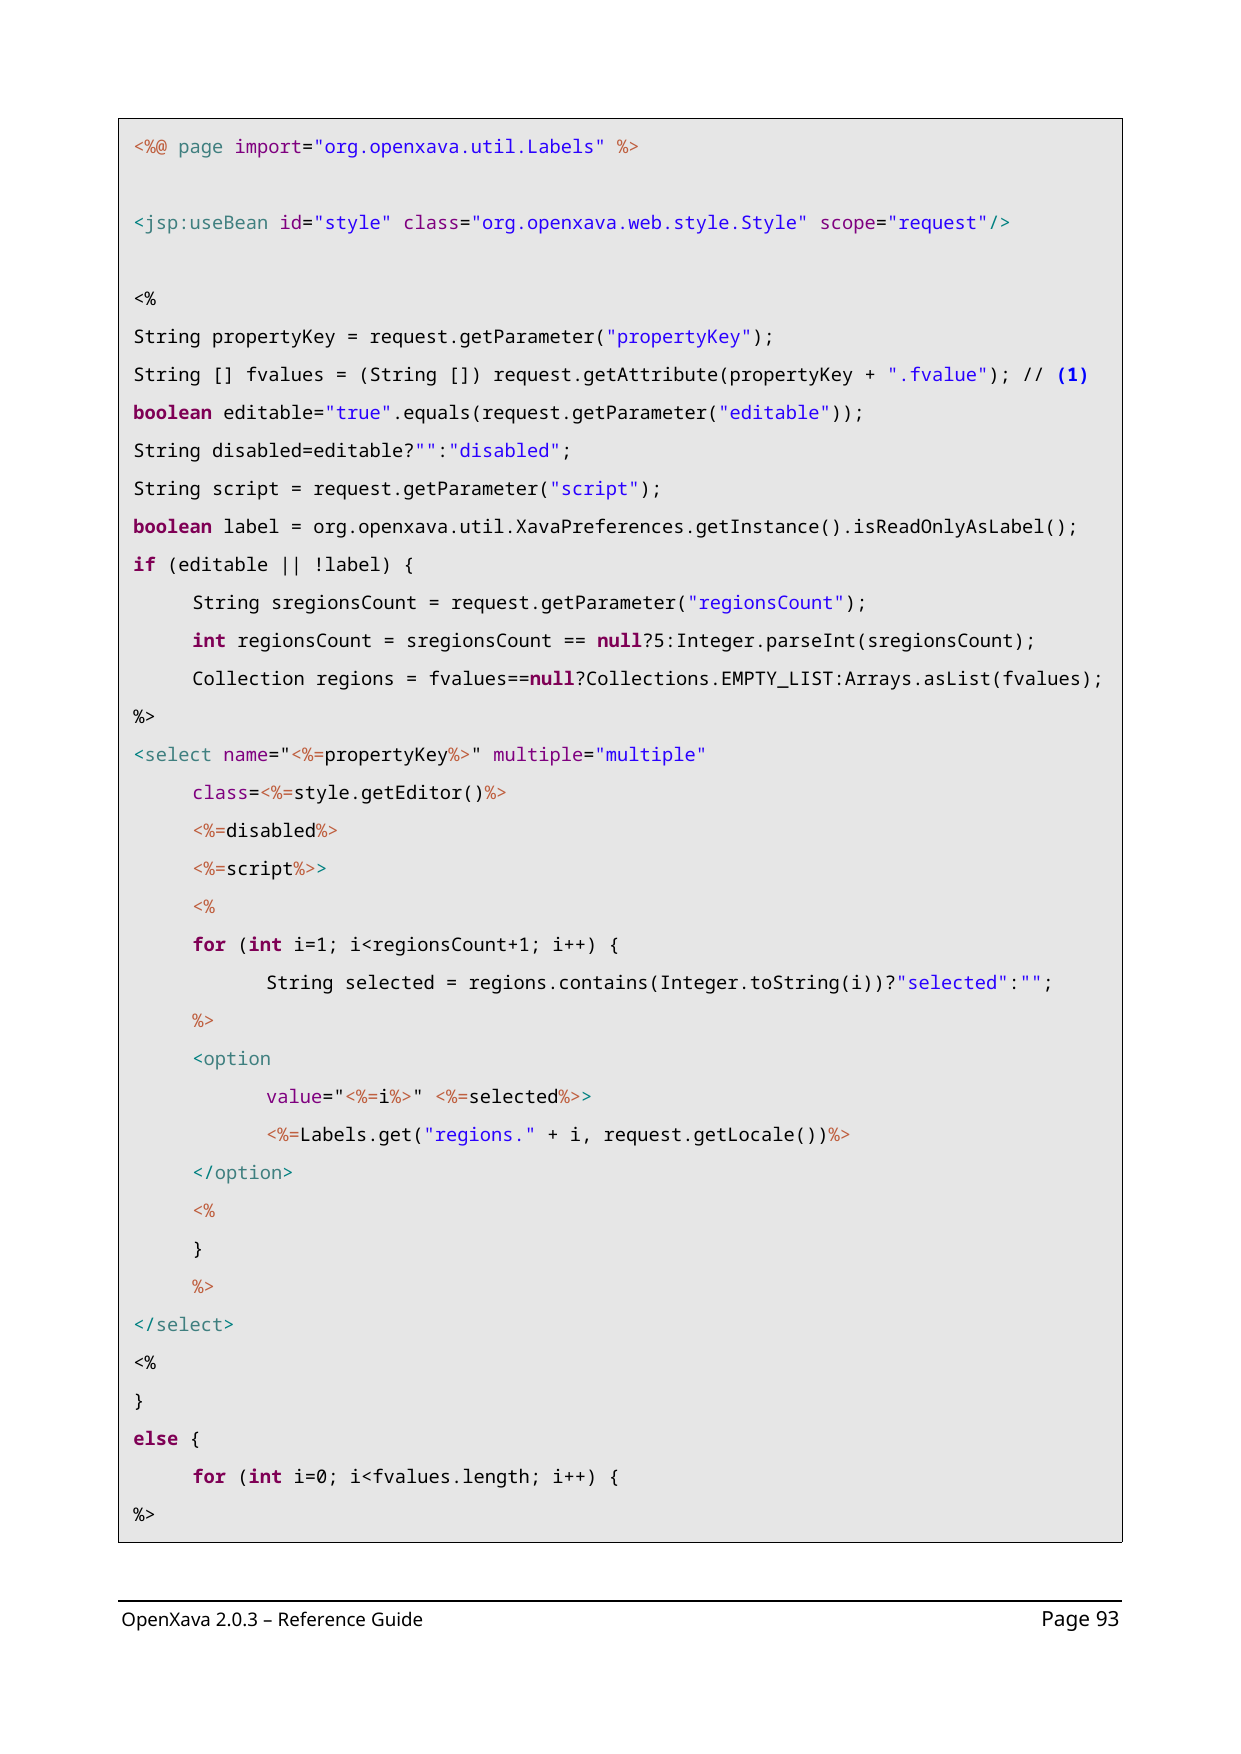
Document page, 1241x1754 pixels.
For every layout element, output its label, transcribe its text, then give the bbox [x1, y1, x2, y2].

text value="<%=i%>" <%=selected%>> [119, 1069, 1122, 1107]
text %> [119, 688, 1122, 726]
text else { [119, 1411, 1122, 1449]
text for (int i=0; i<fvalues.length; i++) { [119, 1449, 1122, 1487]
text <% [119, 270, 1122, 308]
text <%=script%>> [119, 841, 1122, 878]
text %> [119, 1487, 1122, 1542]
text boolean editable="true".equals(request.getParameter("editable")); [119, 384, 1122, 422]
text String propertyKey = request.getParameter("propertyKey"); [119, 308, 1122, 346]
text String [] fvalues = (String []) request.getAttribute(propertyKey + ".fvalue"); // (1) [119, 346, 1122, 384]
text class=<%=style.getEditor()%> [119, 764, 1122, 802]
text String sregionsCount = request.getParameter("regionsCount"); [119, 574, 1122, 612]
text for (int i=1; i<regionsCount+1; i++) { [119, 917, 1122, 954]
text String selected = regions.contains(Integer.toString(i))?"selected":""; [119, 954, 1122, 993]
text <option [119, 1031, 1122, 1069]
text <%=disabled%> [119, 802, 1122, 841]
text String script = request.getParameter("script"); [119, 460, 1122, 498]
text </select> [119, 1297, 1122, 1335]
text %> [119, 993, 1122, 1031]
text } [119, 1221, 1122, 1259]
text <% [119, 878, 1122, 917]
text %> [119, 1259, 1122, 1297]
text <% [119, 1183, 1122, 1221]
text } [119, 1373, 1122, 1411]
text <jsp:useBean id="style" class="org.openxava.web.style.Style" scope="request"/> [119, 194, 1122, 232]
text if (editable || !label) { [119, 536, 1122, 574]
text int regionsCount = sregionsCount == null?5:Integer.parseInt(sregionsCount); [119, 612, 1122, 650]
text <select name="<%=propertyKey%>" multiple="multiple" [119, 726, 1122, 764]
text </option> [119, 1145, 1122, 1183]
text boolean label = org.openxava.util.XavaPreferences.getInstance().isReadOnlyAsLabel(); [119, 498, 1122, 536]
text <%=Labels.get("regions." + i, request.getLocale())%> [119, 1107, 1122, 1145]
text <%@ page import="org.openxava.util.Labels" %> [119, 119, 1122, 156]
text <% [119, 1335, 1122, 1373]
text Collection regions = fvalues==null?Collections.EMPTY_LIST:Arrays.asList(fvalues); [119, 650, 1122, 688]
text String disabled=editable?"":"disabled"; [119, 422, 1122, 460]
